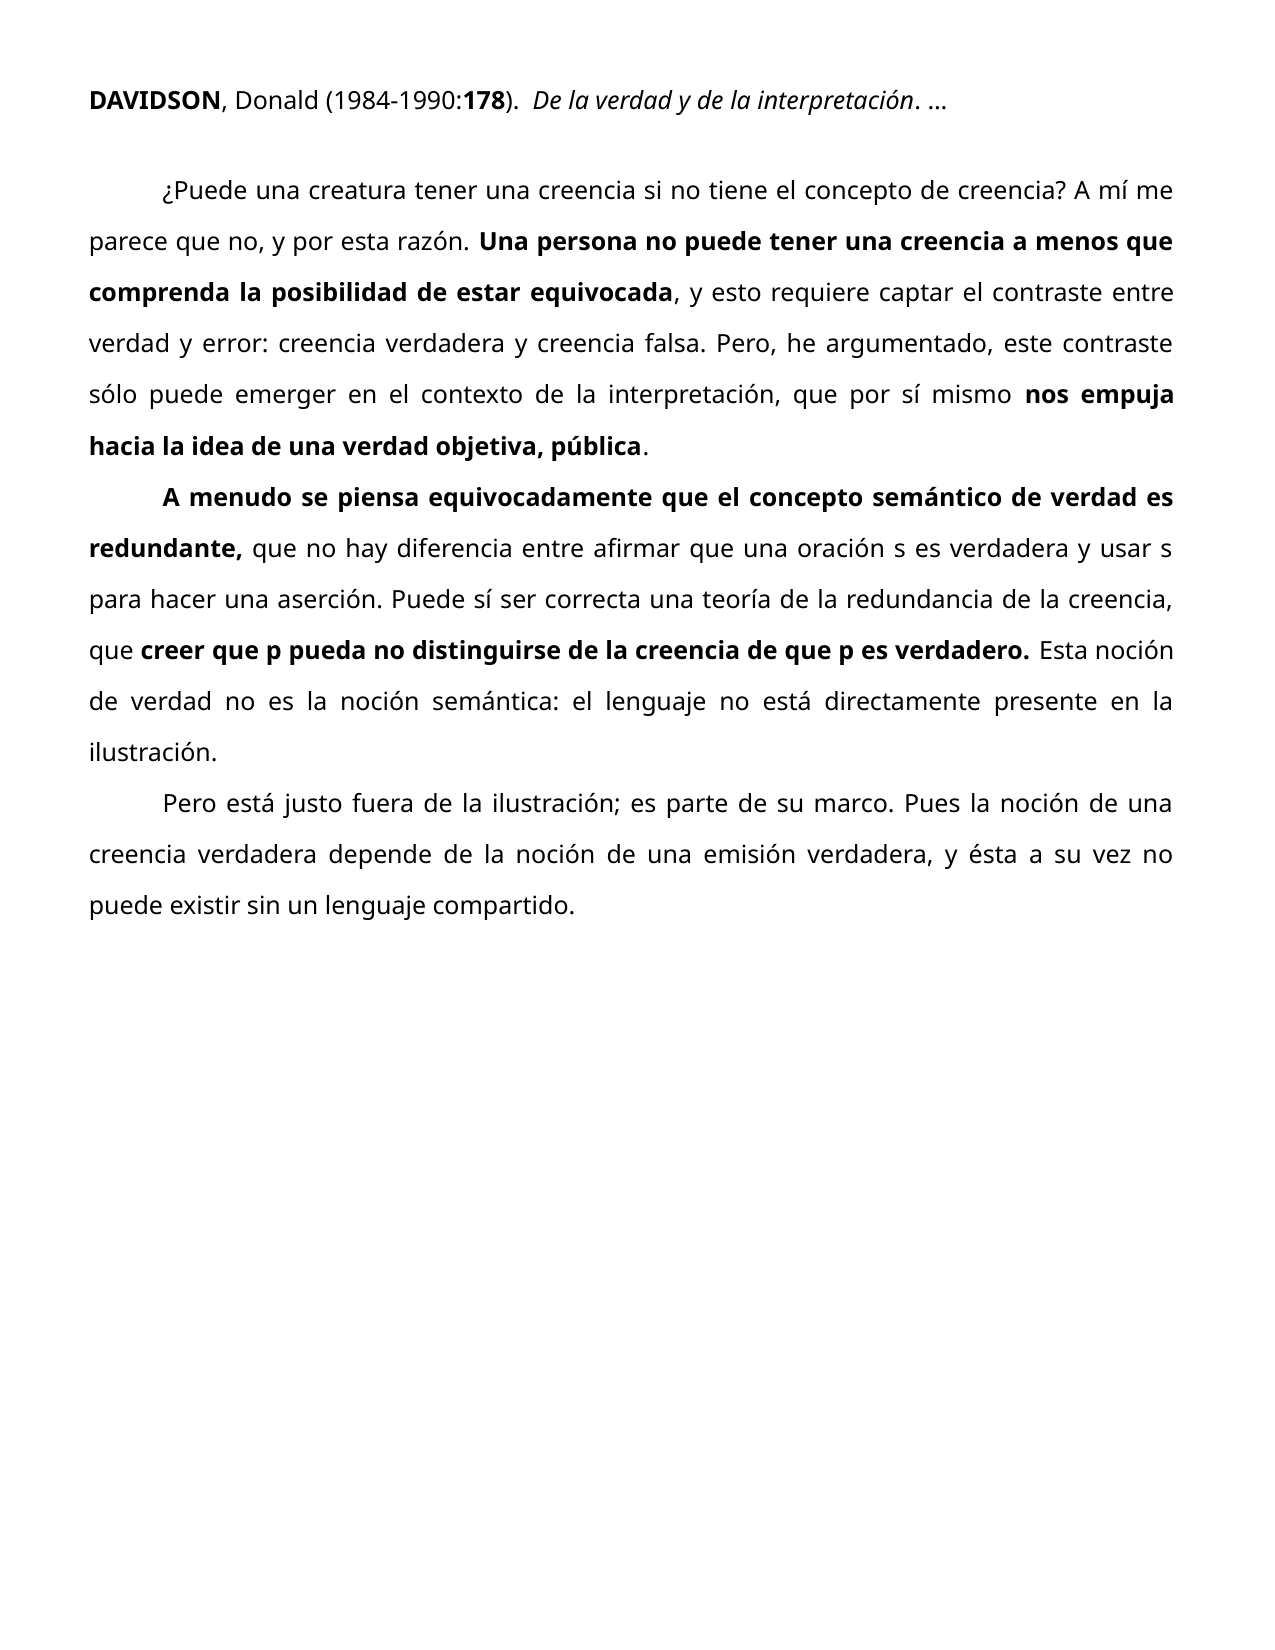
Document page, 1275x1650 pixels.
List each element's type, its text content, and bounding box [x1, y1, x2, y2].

text Pero está justo fuera de la ilustración; es parte de su marco. Pues la noción de una creencia verdadera depende de la noción de una emisión verdadera, y ésta a su vez no puede existir sin un lenguaje compartido. [88, 785, 1174, 922]
text DAVIDSON, Donald (1984-1990:178). De la verdad y de la interpretación. … [88, 83, 1174, 117]
text ¿Puede una creatura tener una creencia si no tiene el concepto de creencia? A mí me parece que no, y por esta razón. Una persona no puede tener una creencia a menos que comprenda la posibilidad de estar equivocada, y esto requiere captar el contraste entre verdad y error: creencia verdadera y creencia falsa. Pero, he argumentado, este contraste sólo puede emerger en el contexto de la interpretación, que por sí mismo nos empuja hacia la idea de una verdad objetiva, pública. [88, 173, 1174, 462]
text A menudo se piensa equivocadamente que el concepto semántico de verdad es redundante, que no hay diferencia entre afirmar que una oración s es verdadera y usar s para hacer una aserción. Puede sí ser correcta una teoría de la redundancia de la creencia, que creer que p pueda no distinguirse de la creencia de que p es verdadero. Esta noción de verdad no es la noción semántica: el lenguaje no está directamente presente en la ilustración. [88, 479, 1174, 768]
